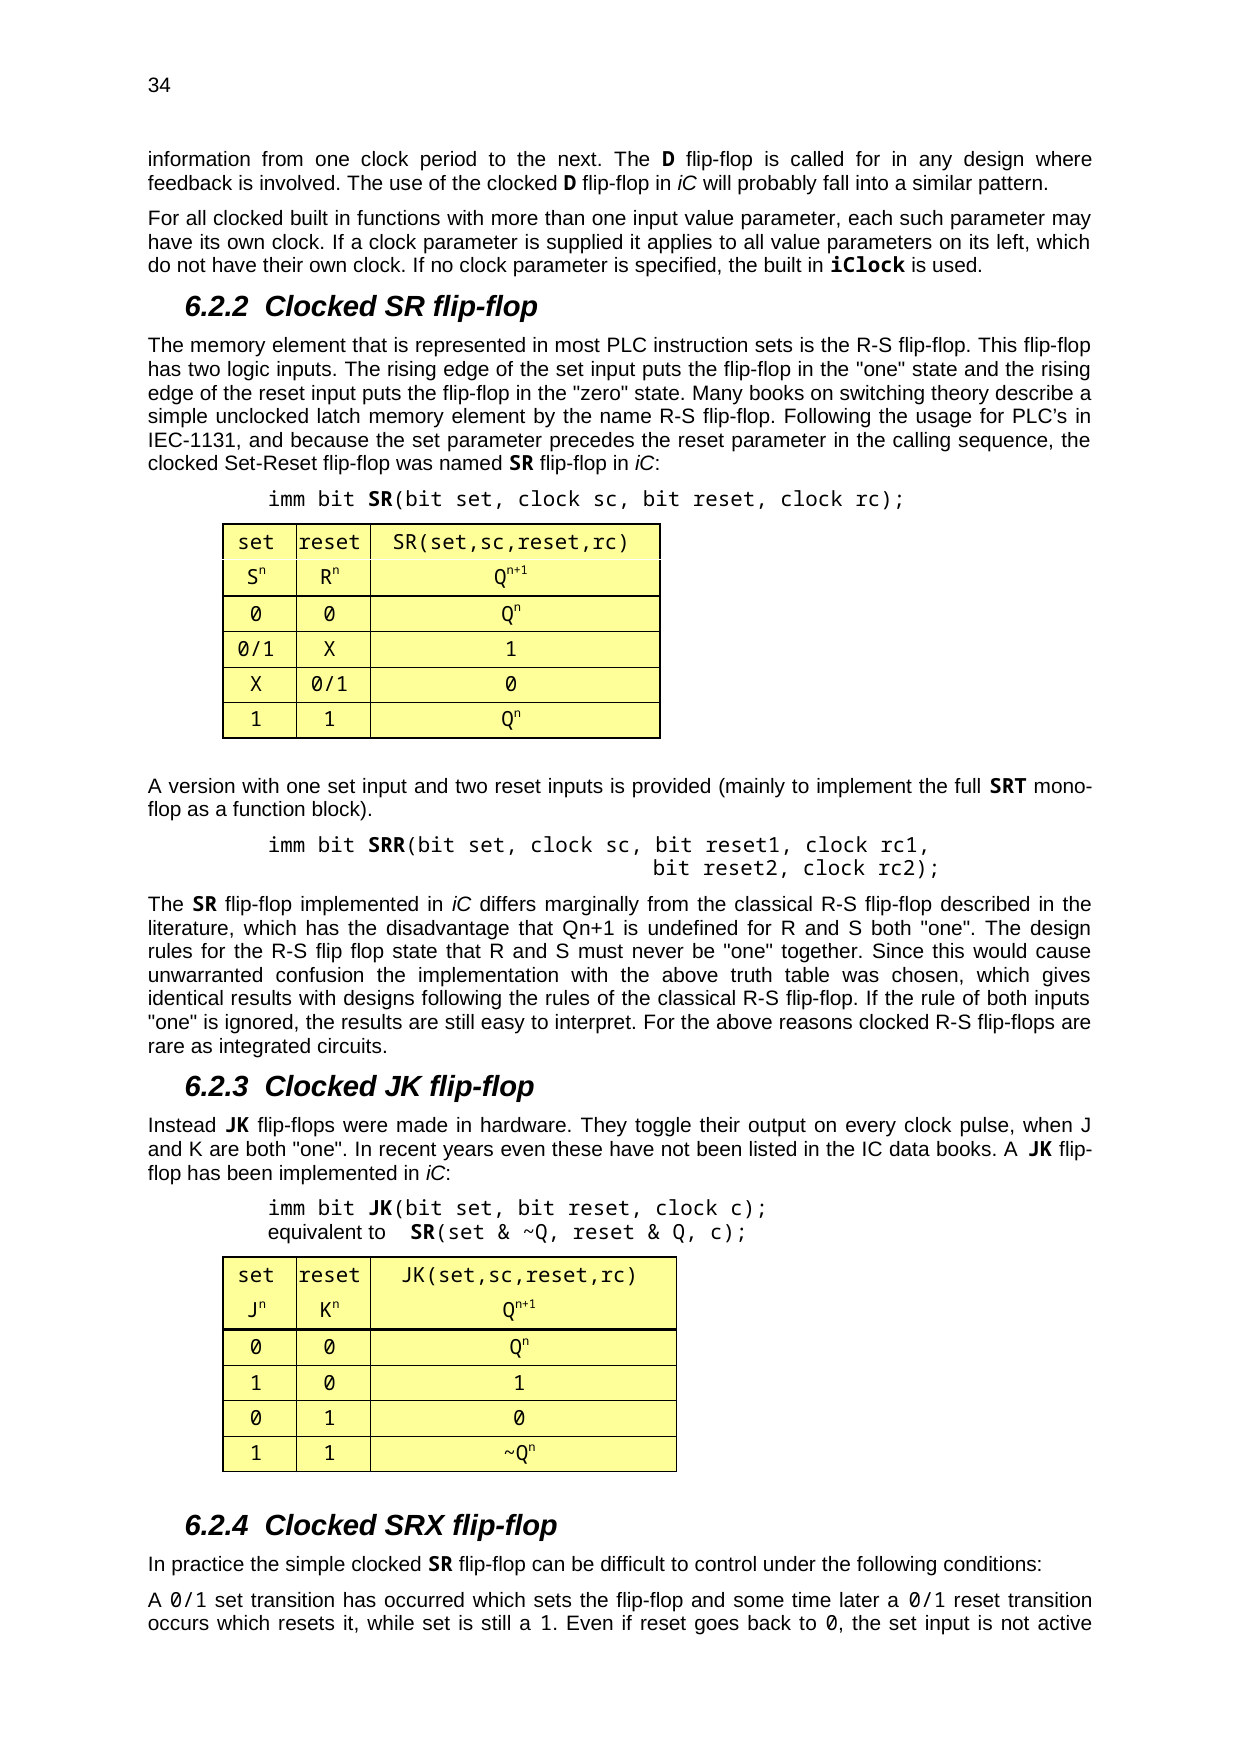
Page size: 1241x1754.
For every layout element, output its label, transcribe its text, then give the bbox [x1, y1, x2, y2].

table_cell 0 [224, 597, 296, 631]
table_cell Qn+1 [371, 1293, 676, 1328]
table_cell 0/1 [224, 632, 296, 667]
table_cell 0 [297, 1331, 370, 1365]
text The memory element that is represented in most PLC instruction sets is the R-S flip-flop. This flip-flop has two logic inputs. The rising edge of the set input puts the flip-flop in the "one" state and the rising edge of the reset input puts the flip-flop in the "zero" state. Many books on switching theory describe a simple unclocked latch memory element by the name R-S flip-flop. Following the usage for PLC’s in IEC-1131, and because the set parameter precedes the reset parameter in the calling sequence, the clocked Set-Reset flip-flop was named SR flip-flop in iC: [148, 334, 1092, 476]
table_cell 1 [224, 703, 296, 737]
text Instead JK flip-flops were made in hardware. They toggle their output on every clock pulse, when J and K are both "one". In recent years even these have not been listed in the IC data books. A JK flip-flop has been implemented in iC: [148, 1114, 1092, 1185]
table_cell 0 [297, 597, 370, 631]
table_header SR(set,sc,reset,rc) [371, 525, 659, 559]
text In practice the simple clocked SR flip-flop can be difficult to control under the following conditions: [148, 1553, 1092, 1577]
text For all clocked built in functions with more than one input value parameter, each such parameter may have its own clock. If a clock parameter is supplied it applies to all value parameters on its left, which do not have their own clock. If no clock parameter is specified, the built in iClock is used. [148, 207, 1092, 278]
text A 0/1 set transition has occurred which sets the flip-flop and some time later a 0/1 reset transition occurs which resets it, while set is still a 1. Even if reset goes back to 0, the set input is not active [148, 1588, 1092, 1636]
table_header reset [297, 1258, 370, 1293]
table_header set [224, 525, 296, 559]
table_cell Jn [224, 1293, 296, 1328]
table_cell ~Qn [371, 1437, 676, 1471]
text imm bit JK(bit set, bit reset, clock c); equivalent to SR(set & ~Q, reset & Q, c); [268, 1197, 1092, 1244]
table_cell Sn [224, 560, 296, 595]
table_cell 0 [297, 1366, 370, 1400]
table_cell Qn [371, 597, 659, 631]
table_cell 0 [371, 1401, 676, 1436]
subtitle Clocked SRX flip-flop [184, 1509, 1092, 1541]
table_cell X [224, 668, 296, 702]
table_cell Qn [371, 1331, 676, 1365]
table_cell 1 [371, 1366, 676, 1400]
table_cell Kn [297, 1293, 370, 1328]
table_cell 0 [224, 1401, 296, 1436]
table_cell 1 [371, 632, 659, 667]
table_header JK(set,sc,reset,rc) [371, 1258, 676, 1293]
table_header set [224, 1258, 296, 1293]
table_cell 0/1 [297, 668, 370, 702]
subtitle Clocked JK flip-flop [184, 1070, 1092, 1102]
table_cell 0 [371, 668, 659, 702]
table_cell Rn [297, 560, 370, 595]
table_cell 1 [297, 1437, 370, 1471]
text imm bit SRR(bit set, clock sc, bit reset1, clock rc1, bit reset2, clock rc2); [268, 833, 1092, 881]
table_cell 1 [224, 1366, 296, 1400]
subtitle Clocked SR flip-flop [184, 289, 1092, 322]
table_cell X [297, 632, 370, 667]
text The SR flip-flop implemented in iC differs marginally from the classical R-S flip-flop described in the literature, which has the disadvantage that Qn+1 is undefined for R and S both "one". The design rules for the R-S flip flop state that R and S must never be "one" together. Since this would cause unwarranted confusion the implementation with the above truth table was chosen, which gives identical results with designs following the rules of the classical R-S flip-flop. If the rule of both inputs "one" is ignored, the results are still easy to interpret. For the above reasons clocked R-S flip-flops are rare as integrated circuits. [148, 892, 1092, 1058]
table_cell 1 [297, 1401, 370, 1436]
text information from one clock period to the next. The D flip-flop is called for in any design where feedback is involved. The use of the clocked D flip-flop in iC will probably fall into a similar pattern. [148, 148, 1092, 195]
table_cell 0 [224, 1331, 296, 1365]
table_header reset [297, 525, 370, 559]
text A version with one set input and two reset inputs is provided (mainly to implement the full SRT mono-flop as a function block). [148, 774, 1092, 822]
text imm bit SR(bit set, clock sc, bit reset, clock rc); [268, 487, 1092, 511]
table_cell Qn [371, 703, 659, 737]
table_cell 1 [297, 703, 370, 737]
table_cell Qn+1 [371, 560, 659, 595]
table_cell 1 [224, 1437, 296, 1471]
